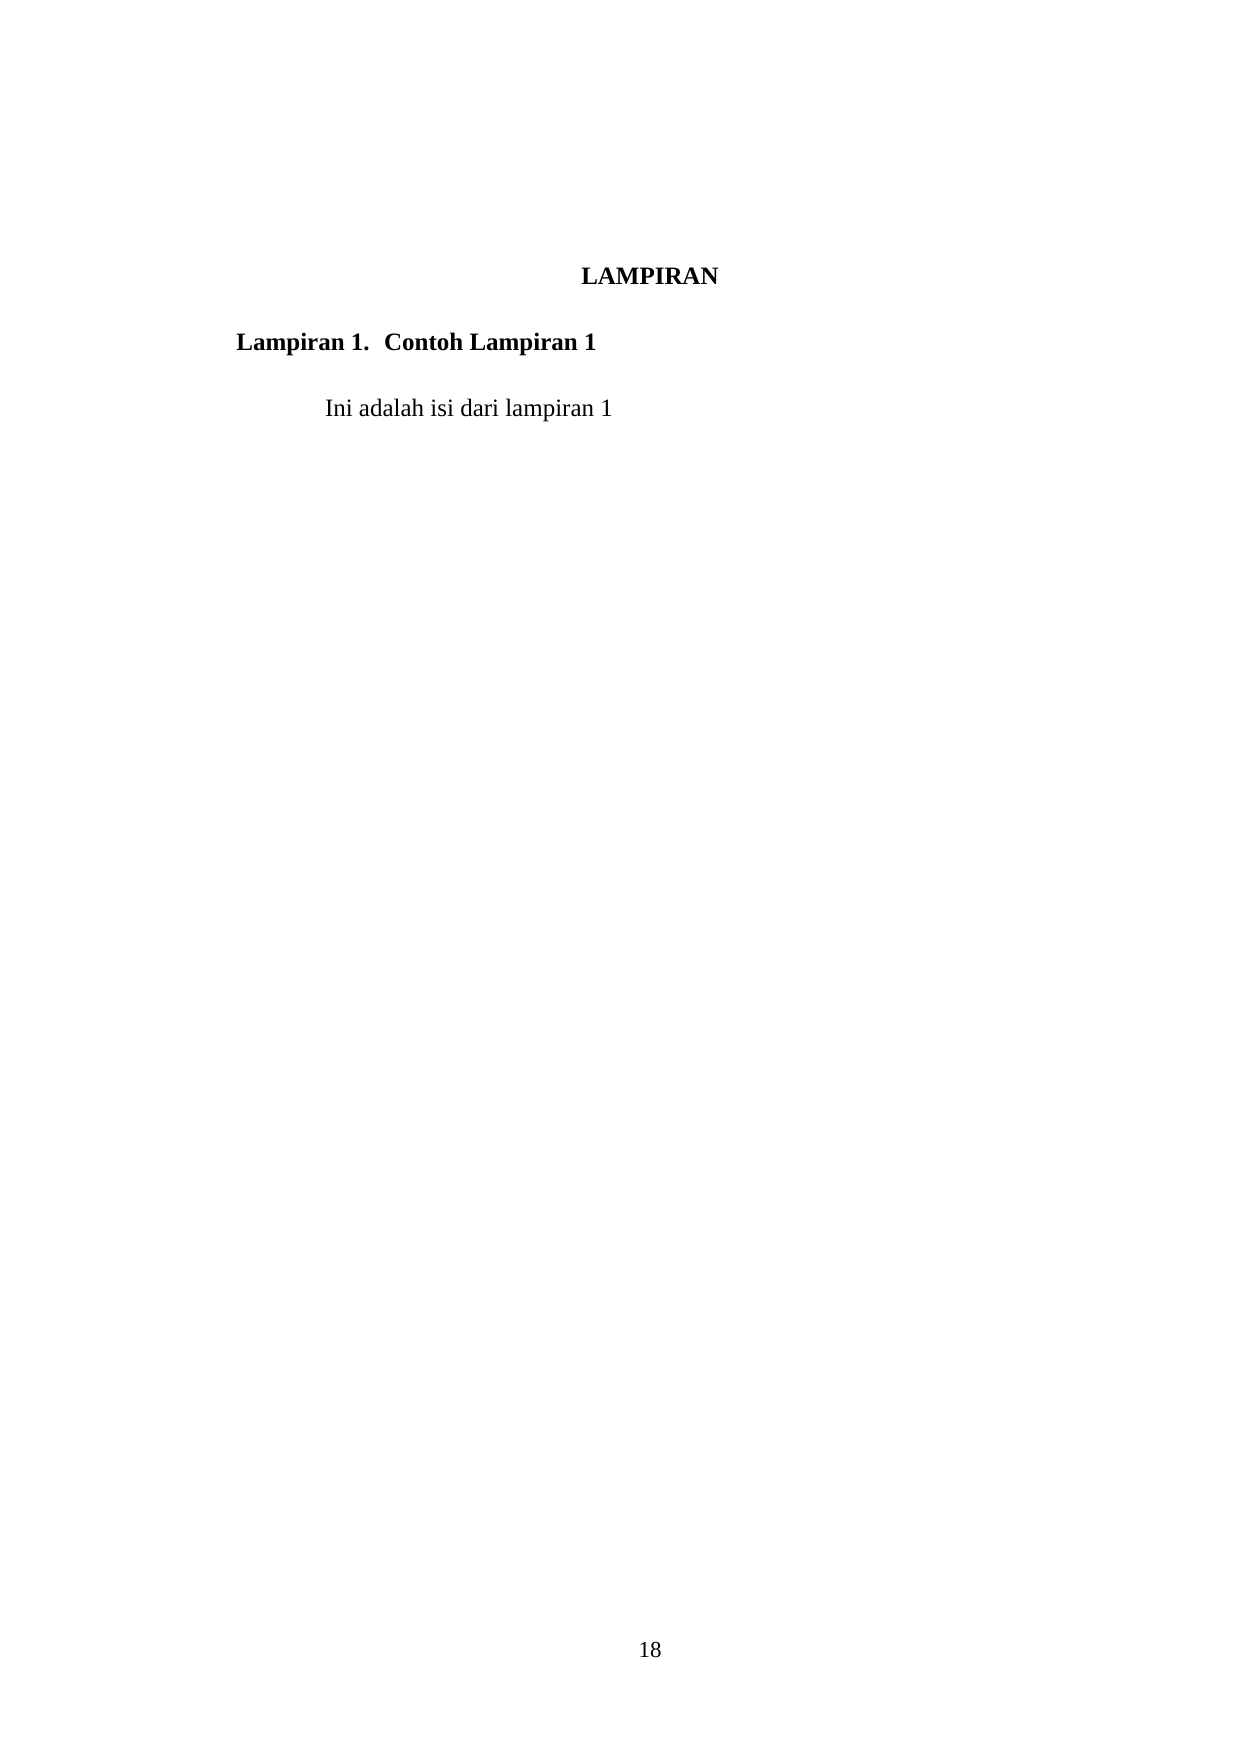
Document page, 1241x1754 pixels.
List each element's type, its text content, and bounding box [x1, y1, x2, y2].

text Ini adalah isi dari lampiran 1 [236, 393, 1063, 422]
subtitle LAMPIRAN [236, 261, 1063, 290]
subtitle Contoh Lampiran 1 [236, 327, 1063, 356]
